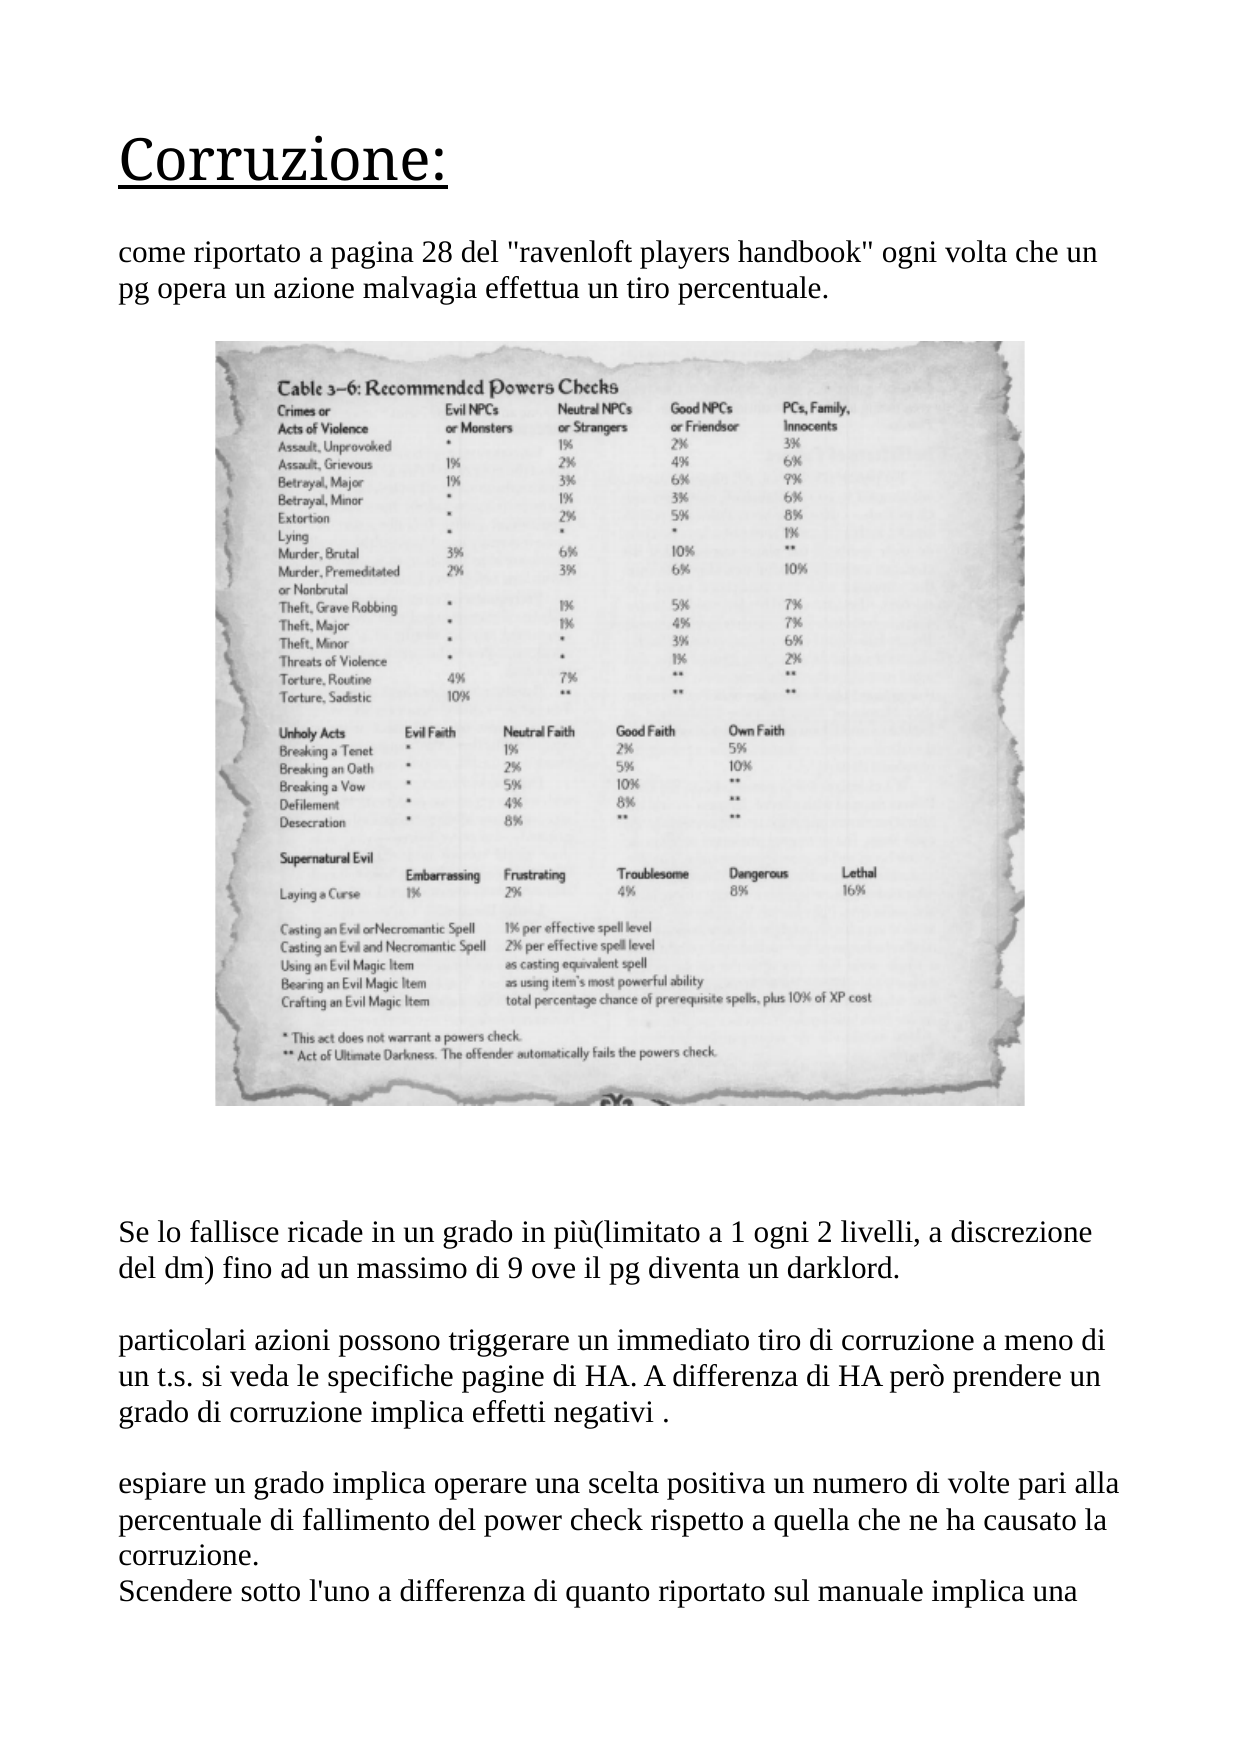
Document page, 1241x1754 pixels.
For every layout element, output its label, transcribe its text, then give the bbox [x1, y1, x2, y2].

text come riportato a pagina 28 del "ravenloft players handbook" ogni volta che un pg opera un azione malvagia effettua un tiro percentuale. [118, 233, 1122, 305]
text Scendere sotto l'uno a differenza di quanto riportato sul manuale implica una [118, 1573, 1122, 1608]
text espiare un grado implica operare una scelta positiva un numero di volte pari alla percentuale di fallimento del power check rispetto a quella che ne ha causato la corruzione. [118, 1465, 1122, 1573]
text Se lo fallisce ricade in un grado in più(limitato a 1 ogni 2 livelli, a discrezione del dm) fino ad un massimo di 9 ove il pg diventa un darklord. [118, 1213, 1122, 1285]
text particolari azioni possono triggerare un immediato tiro di corruzione a meno di un t.s. si veda le specifiche pagine di HA. A differenza di HA però prendere un grado di corruzione implica effetti negativi . [118, 1321, 1122, 1429]
picture [215, 341, 1025, 1106]
text Corruzione: [118, 118, 1122, 198]
